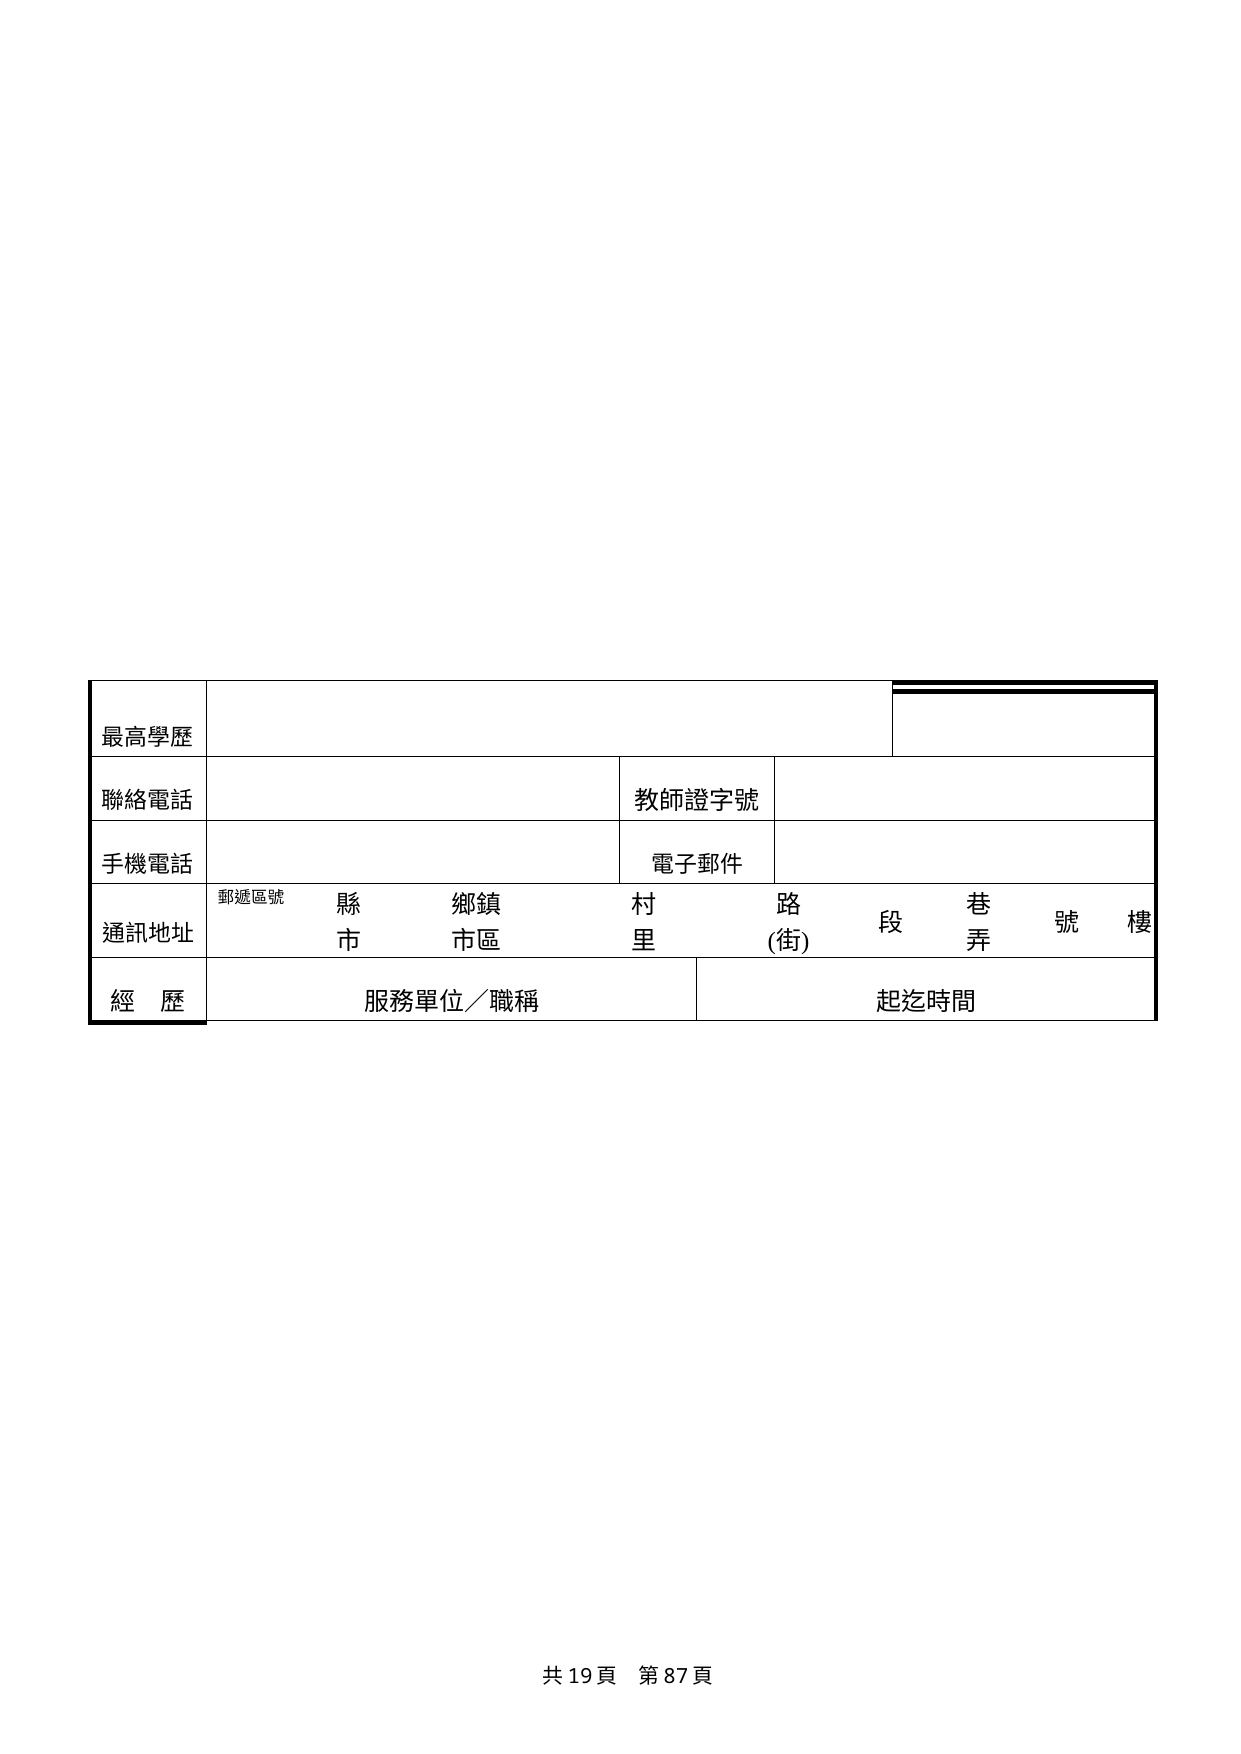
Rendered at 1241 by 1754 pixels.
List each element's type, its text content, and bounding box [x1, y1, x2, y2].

table_cell [1158, 957, 1165, 1020]
table_cell 縣 市 [315, 884, 382, 957]
table_cell 起迄時間 [697, 958, 1154, 1020]
table_cell [1158, 883, 1165, 957]
table_cell [893, 685, 1154, 689]
table_cell [513, 884, 619, 957]
table_cell 最高學歷 [92, 681, 206, 756]
table_cell [207, 681, 892, 756]
table_cell [775, 757, 1154, 820]
table_cell 路(街) [752, 884, 824, 957]
table_cell 通訊地址 [92, 884, 206, 957]
table_cell 郵遞區號 [207, 884, 315, 957]
table_cell 段 [868, 884, 911, 957]
table_cell 手機電話 [92, 821, 206, 883]
table_cell [679, 884, 752, 957]
table_cell 聯絡電話 [92, 757, 206, 820]
table_cell 號 [1043, 884, 1087, 957]
table_cell [1087, 884, 1116, 957]
table_cell [382, 884, 440, 957]
table_cell 鄉鎮市區 [440, 884, 513, 957]
table_cell [207, 757, 619, 820]
table_cell [999, 884, 1043, 957]
table_cell [207, 821, 619, 883]
table_cell 巷弄 [955, 884, 999, 957]
table_cell 樓 [1116, 884, 1154, 957]
table_cell 村 里 [620, 884, 679, 957]
table_cell [775, 821, 1154, 883]
table_cell [893, 694, 1154, 756]
table_cell [911, 884, 955, 957]
table_cell [1158, 680, 1165, 756]
table_cell [825, 884, 867, 957]
table_cell 電子郵件 [620, 821, 774, 883]
table_cell 服務單位／職稱 [207, 958, 696, 1020]
table_cell [1158, 756, 1165, 820]
table_cell 經 歷 [92, 958, 206, 1020]
table_cell 教師證字號 [620, 757, 774, 820]
table_cell [1158, 820, 1165, 883]
